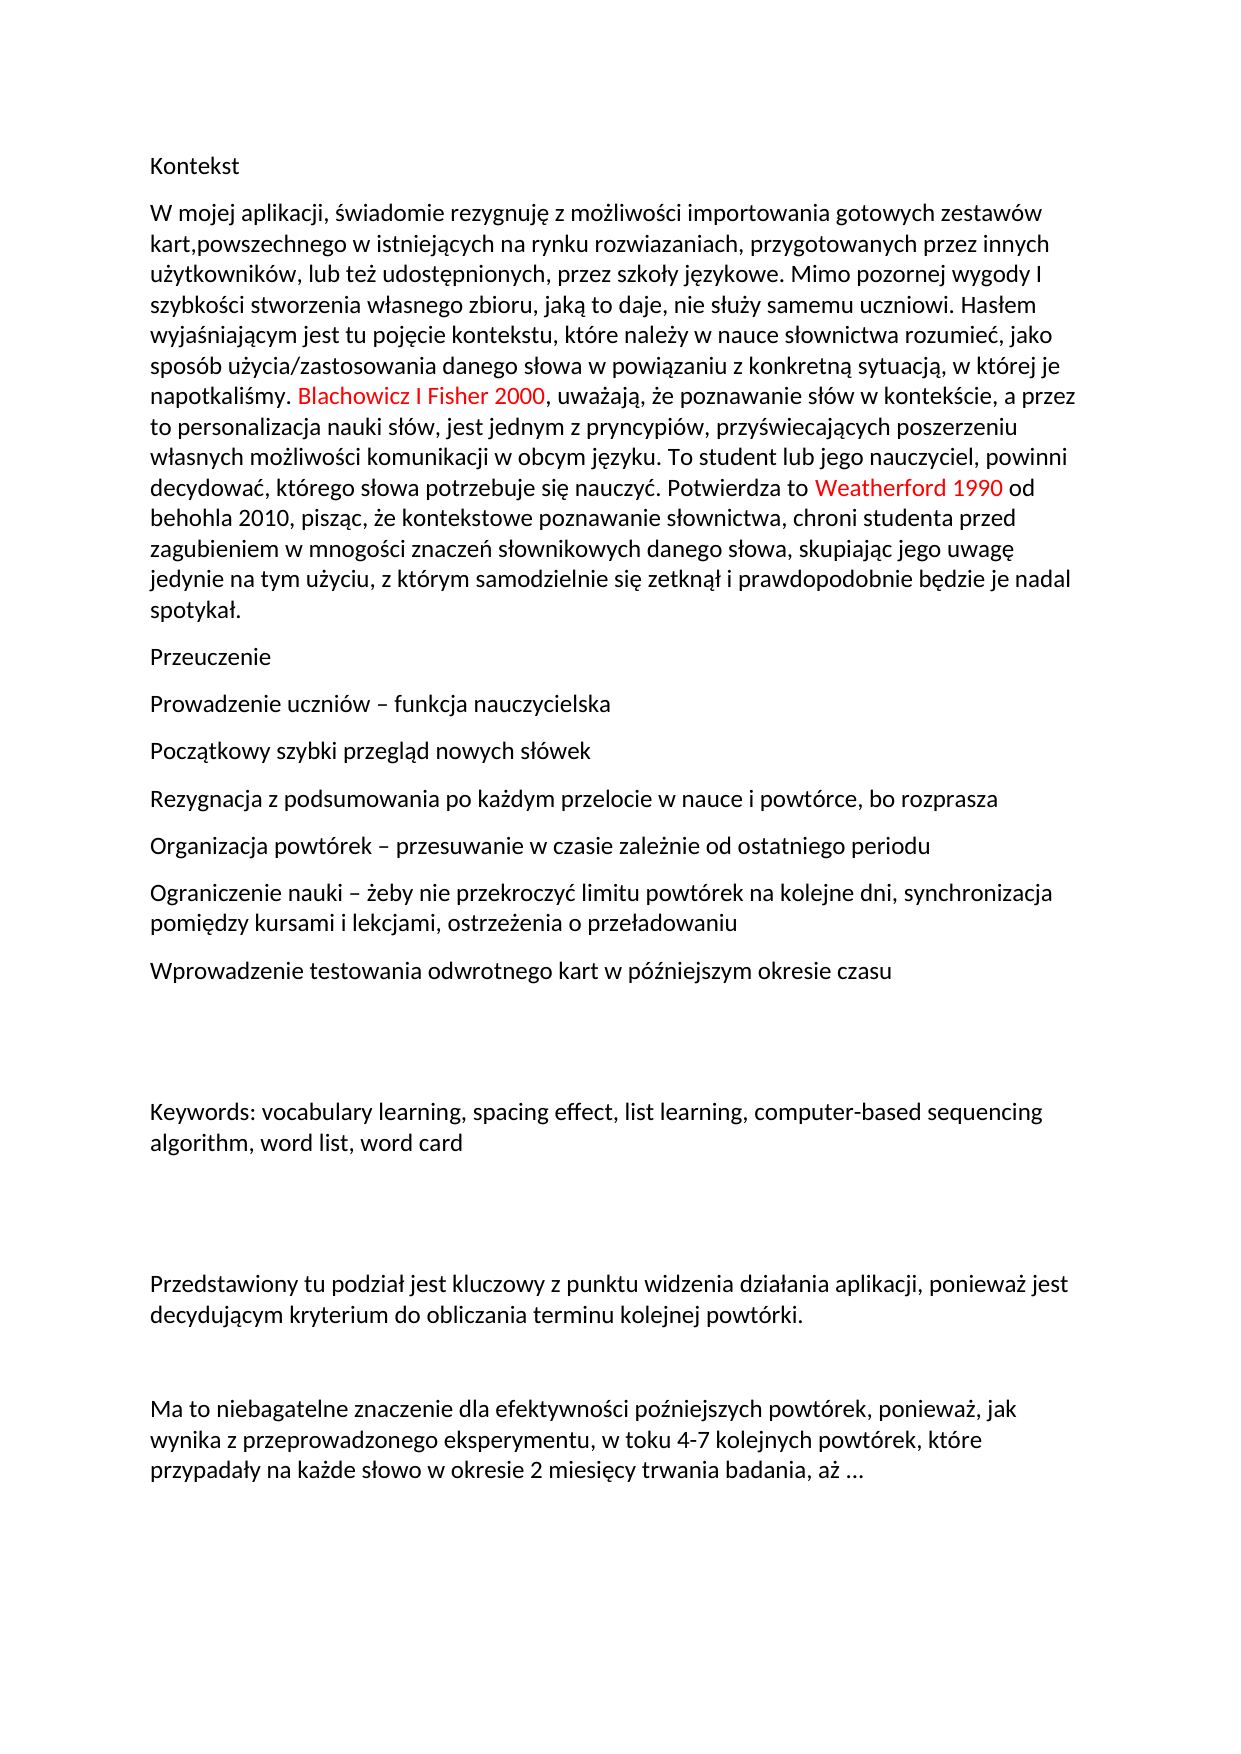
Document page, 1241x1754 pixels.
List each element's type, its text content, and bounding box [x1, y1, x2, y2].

text Prowadzenie uczniów – funkcja nauczycielska [150, 688, 1090, 719]
text Przeuczenie [150, 641, 1090, 672]
text Przedstawiony tu podział jest kluczowy z punktu widzenia działania aplikacji, ponieważ jest decydującym kryterium do obliczania terminu kolejnej powtórki. [150, 1268, 1090, 1329]
text Keywords: vocabulary learning, spacing effect, list learning, computer-based sequencing algorithm, word list, word card [150, 1096, 1090, 1157]
text W mojej aplikacji, świadomie rezygnuję z możliwości importowania gotowych zestawów kart,powszechnego w istniejących na rynku rozwiazaniach, przygotowanych przez innych użytkowników, lub też udostępnionych, przez szkoły językowe. Mimo pozornej wygody I szybkości stworzenia własnego zbioru, jaką to daje, nie służy samemu uczniowi. Hasłem wyjaśniającym jest tu pojęcie kontekstu, które należy w nauce słownictwa rozumieć, jako sposób użycia/zastosowania danego słowa w powiązaniu z konkretną sytuacją, w której je napotkaliśmy. Blachowicz I Fisher 2000, uważają, że poznawanie słów w kontekście, a przez to personalizacja nauki słów, jest jednym z pryncypiów, przyświecających poszerzeniu własnych możliwości komunikacji w obcym języku. To student lub jego nauczyciel, powinni decydować, którego słowa potrzebuje się nauczyć. Potwierdza to Weatherford 1990 od behohla 2010, pisząc, że kontekstowe poznawanie słownictwa, chroni studenta przed zagubieniem w mnogości znaczeń słownikowych danego słowa, skupiając jego uwagę jedynie na tym użyciu, z którym samodzielnie się zetknął i prawdopodobnie będzie je nadal spotykał. [150, 197, 1090, 624]
text Wprowadzenie testowania odwrotnego kart w późniejszym okresie czasu [150, 955, 1090, 985]
text Rezygnacja z podsumowania po każdym przelocie w nauce i powtórce, bo rozprasza [150, 783, 1090, 813]
text Organizacja powtórek – przesuwanie w czasie zależnie od ostatniego periodu [150, 830, 1090, 860]
text Ma to niebagatelne znaczenie dla efektywności poźniejszych powtórek, ponieważ, jak wynika z przeprowadzonego eksperymentu, w toku 4-7 kolejnych powtórek, które przypadały na każde słowo w okresie 2 miesięcy trwania badania, aż ... [150, 1393, 1090, 1485]
text Początkowy szybki przegląd nowych słówek [150, 736, 1090, 766]
text Kontekst [150, 150, 1090, 181]
text Ograniczenie nauki – żeby nie przekroczyć limitu powtórek na kolejne dni, synchronizacja pomiędzy kursami i lekcjami, ostrzeżenia o przeładowaniu [150, 877, 1090, 938]
